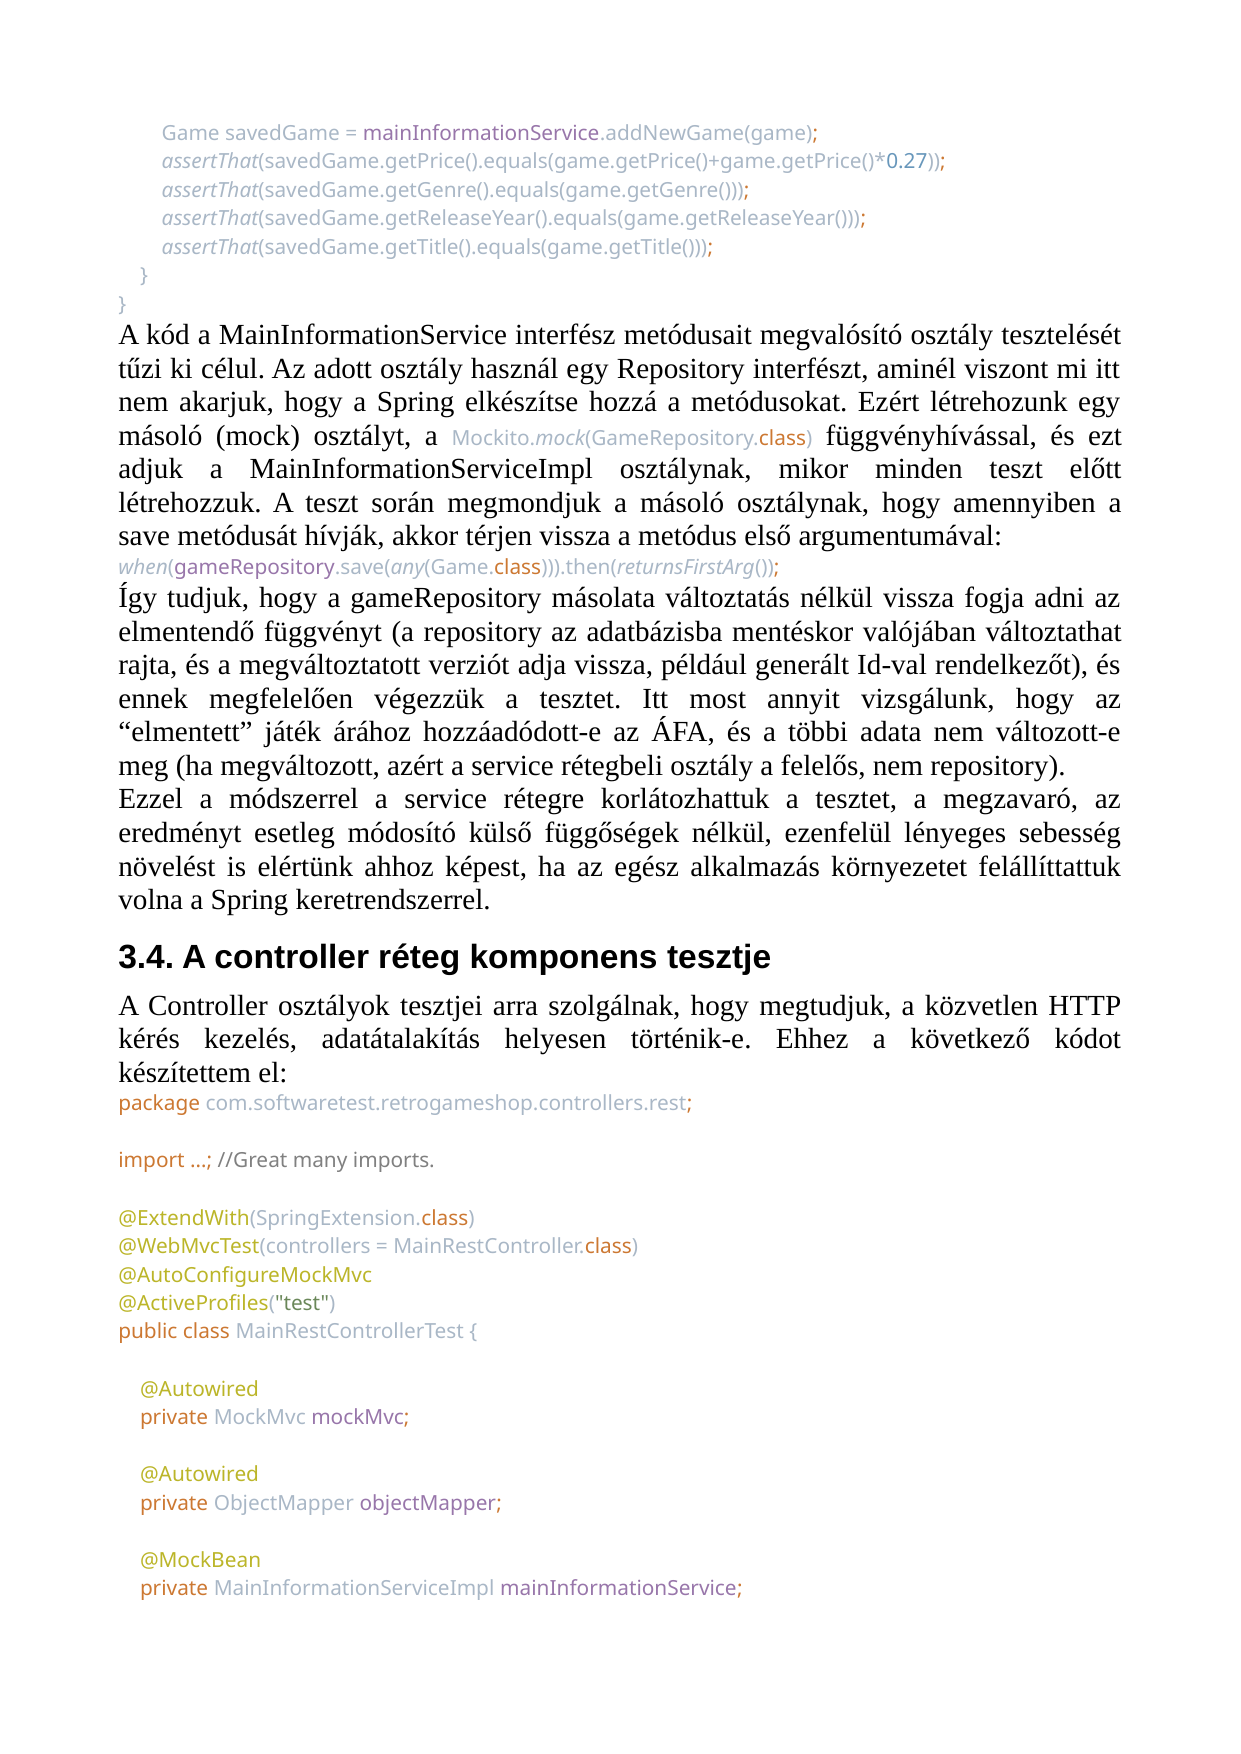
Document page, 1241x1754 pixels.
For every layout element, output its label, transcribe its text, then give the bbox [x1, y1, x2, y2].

text when(gameRepository.save(any(Game.class))).then(returnsFirstArg()); [118, 552, 1122, 580]
text Ezzel a módszerrel a service rétegre korlátozhattuk a tesztet, a megzavaró, az eredményt esetleg módosító külső függőségek nélkül, ezenfelül lényeges sebesség növelést is elértünk ahhoz képest, ha az egész alkalmazás környezetet felállíttattuk volna a Spring keretrendszerrel. [118, 782, 1122, 916]
text package com.softwaretest.retrogameshop.controllers.rest; import …; //Great many imports. @ExtendWith(SpringExtension.class) @WebMvcTest(controllers = MainRestController.class) @AutoConfigureMockMvc @ActiveProfiles("test") public class MainRestControllerTest { @Autowired private MockMvc mockMvc; @Autowired private ObjectMapper objectMapper; @MockBean private MainInformationServiceImpl mainInformationService; [118, 1088, 1122, 1631]
text A Controller osztályok tesztjei arra szolgálnak, hogy megtudjuk, a közvetlen HTTP kérés kezelés, adatátalakítás helyesen történik-e. Ehhez a következő kódot készítettem el: [118, 988, 1122, 1088]
text A kód a MainInformationService interfész metódusait megvalósító osztály tesztelését tűzi ki célul. Az adott osztály használ egy Repository interfészt, aminél viszont mi itt nem akarjuk, hogy a Spring elkészítse hozzá a metódusokat. Ezért létrehozunk egy másoló (mock) osztályt, a Mockito.mock(GameRepository.class) függvényhívással, és ezt adjuk a MainInformationServiceImpl osztálynak, mikor minden teszt előtt létrehozzuk. A teszt során megmondjuk a másoló osztálynak, hogy amennyiben a save metódusát hívják, akkor térjen vissza a metódus első argumentumával: [118, 317, 1122, 552]
text Így tudjuk, hogy a gameRepository másolata változtatás nélkül vissza fogja adni az elmentendő függvényt (a repository az adatbázisba mentéskor valójában változtathat rajta, és a megváltoztatott verziót adja vissza, például generált Id-val rendelkezőt), és ennek megfelelően végezzük a tesztet. Itt most annyit vizsgálunk, hogy az “elmentett” játék árához hozzáadódott-e az ÁFA, és a többi adata nem változott-e meg (ha megváltozott, azért a service rétegbeli osztály a felelős, nem repository). [118, 580, 1122, 782]
text Game savedGame = mainInformationService.addNewGame(game); assertThat(savedGame.getPrice().equals(game.getPrice()+game.getPrice()*0.27)); assertThat(savedGame.getGenre().equals(game.getGenre())); assertThat(savedGame.getReleaseYear().equals(game.getReleaseYear())); assertThat(savedGame.getTitle().equals(game.getTitle())); } } [118, 118, 1122, 317]
subtitle 3.4. A controller réteg komponens tesztje [118, 937, 1122, 975]
